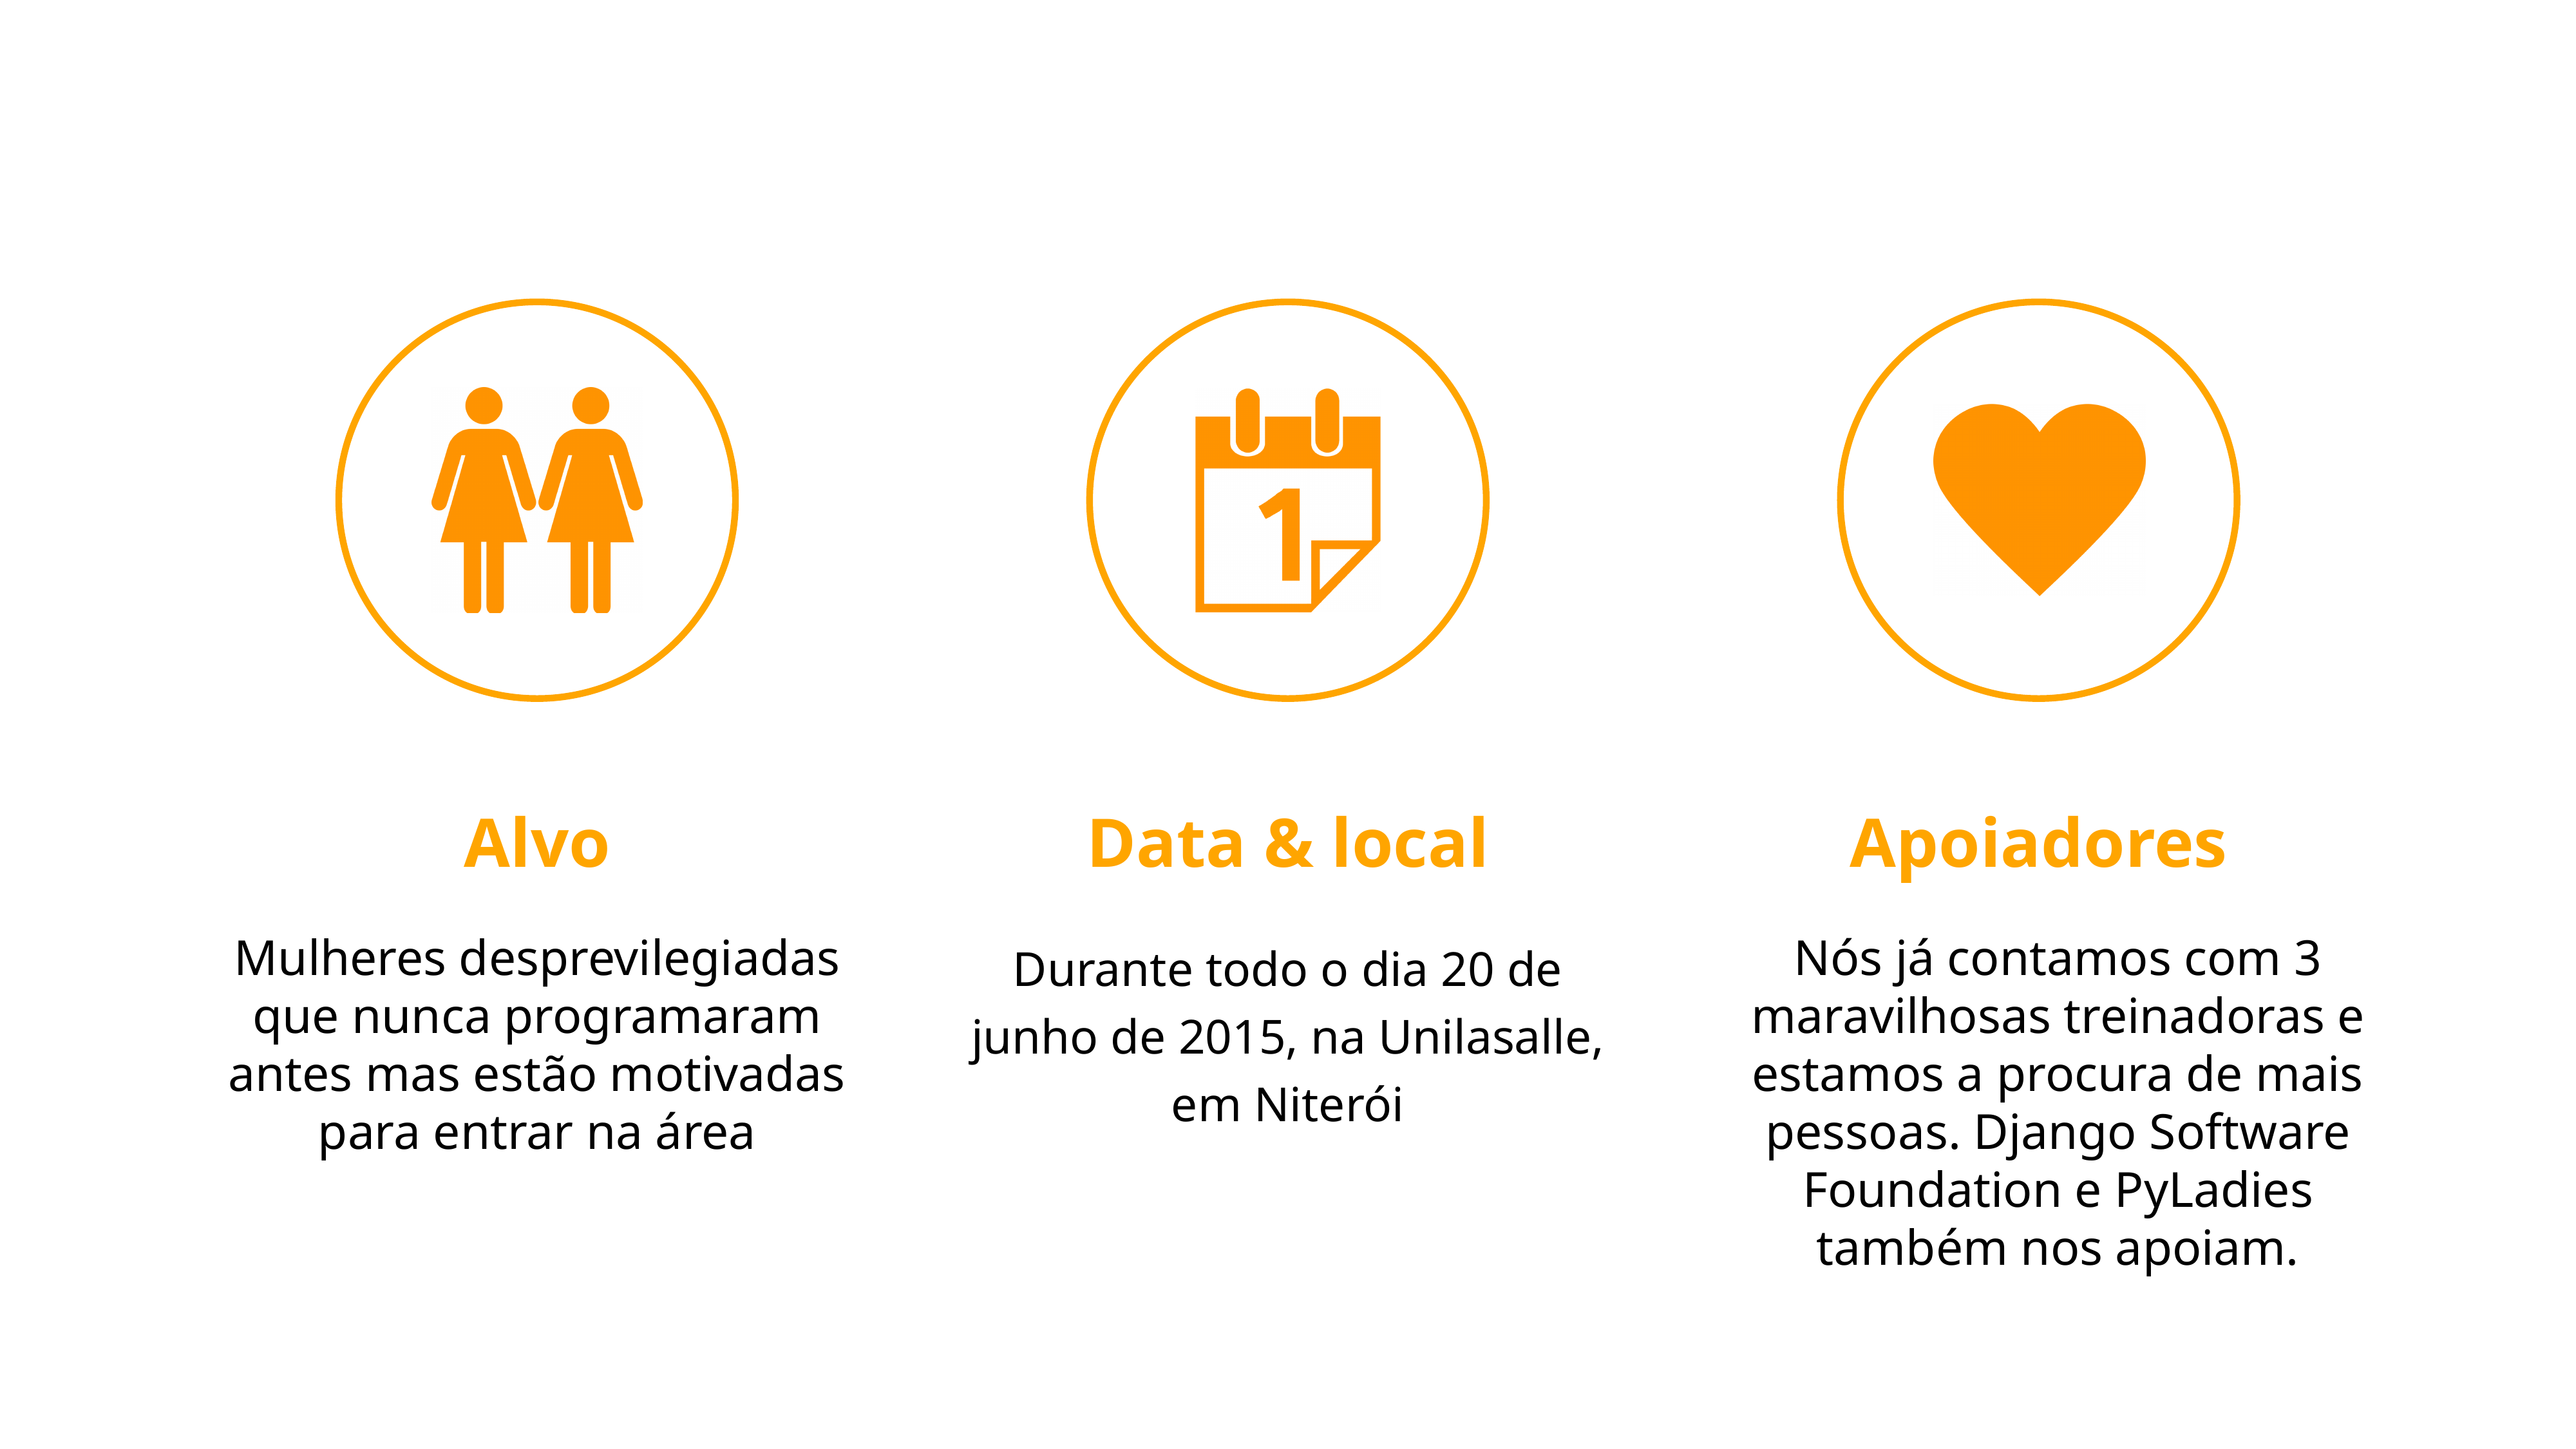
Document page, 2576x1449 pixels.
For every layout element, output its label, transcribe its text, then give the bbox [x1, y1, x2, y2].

text_box Data & local [1052, 794, 1524, 886]
text_box Nós já contamos com 3 maravilhosas treinadoras e estamos a procura de mais pessoas. Django Software Foundation e PyLadies também nos apoiam. [1716, 927, 2400, 1275]
picture [431, 387, 643, 613]
picture [1195, 388, 1381, 612]
text_box Mulheres desprevilegiadas que nunca programaram antes mas estão motivadas para entrar na área [214, 927, 860, 1217]
text_box Apoiadores [1819, 794, 2258, 886]
picture [1933, 404, 2146, 596]
text_box Alvo [449, 794, 625, 886]
text_box Durante todo o dia 20 de junho de 2015, na Unilasalle, em Niterói [965, 927, 1611, 1120]
